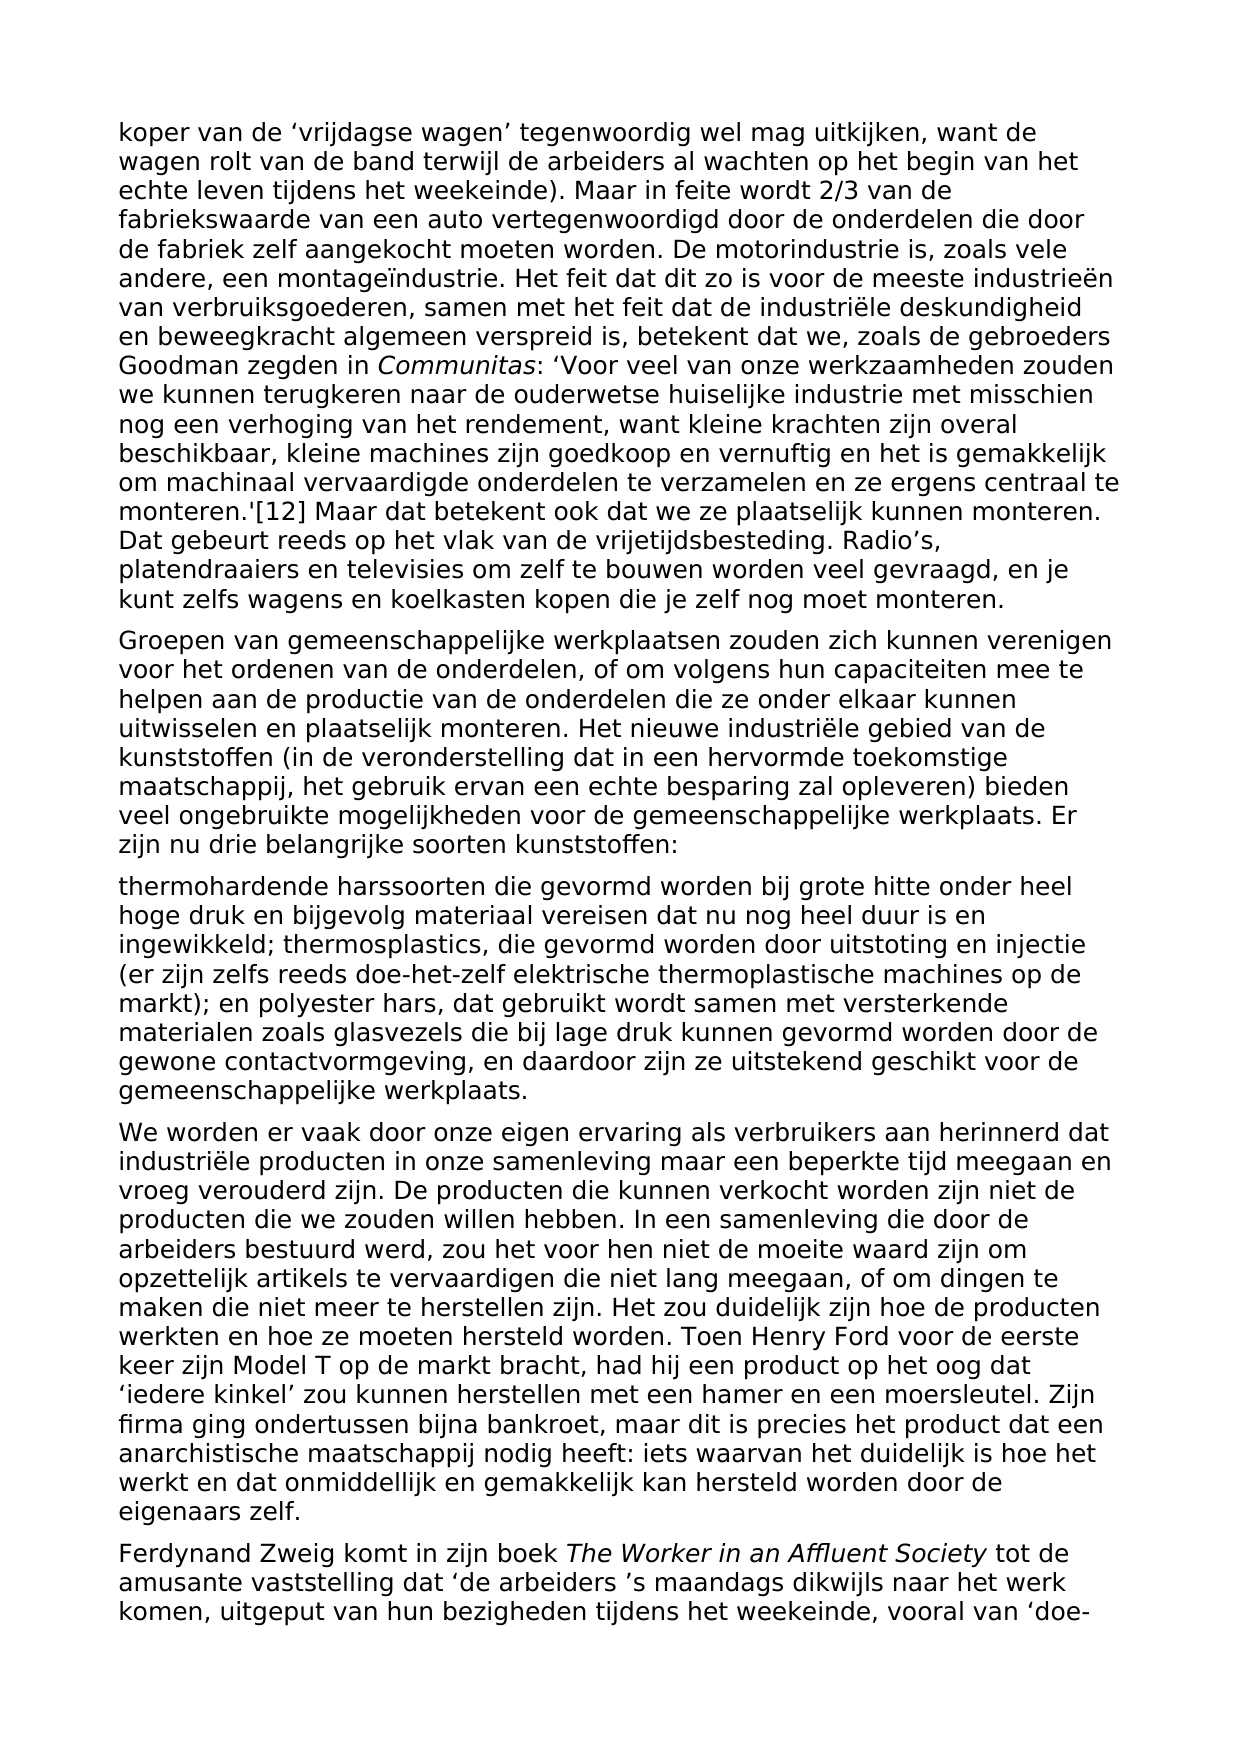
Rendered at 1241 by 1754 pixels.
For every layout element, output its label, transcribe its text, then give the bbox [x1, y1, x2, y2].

text thermohardende harssoorten die gevormd worden bij grote hitte onder heel hoge druk en bijgevolg materiaal vereisen dat nu nog heel duur is en ingewikkeld; thermosplastics, die gevormd worden door uitstoting en injectie (er zijn zelfs reeds doe-het-zelf elektrische thermoplastische machines op de markt); en polyester hars, dat gebruikt wordt samen met versterkende materialen zoals glasvezels die bij lage druk kunnen gevormd worden door de gewone contactvormgeving, en daardoor zijn ze uitstekend geschikt voor de gemeenschappelijke werkplaats. [118, 872, 1122, 1106]
text We worden er vaak door onze eigen ervaring als verbruikers aan herinnerd dat industriële producten in onze samenleving maar een beperkte tijd meegaan en vroeg verouderd zijn. De producten die kunnen verkocht worden zijn niet de producten die we zouden willen hebben. In een samenleving die door de arbeiders bestuurd werd, zou het voor hen niet de moeite waard zijn om opzettelijk artikels te vervaardigen die niet lang meegaan, of om dingen te maken die niet meer te herstellen zijn. Het zou duidelijk zijn hoe de producten werkten en hoe ze moeten hersteld worden. Toen Henry Ford voor de eerste keer zijn Model T op de markt bracht, had hij een product op het oog dat ‘iedere kinkel’ zou kunnen herstellen met een hamer en een moersleutel. Zijn firma ging ondertussen bijna bankroet, maar dit is precies het product dat een anarchistische maatschappij nodig heeft: iets waarvan het duidelijk is hoe het werkt en dat onmiddellijk en gemakkelijk kan hersteld worden door de eigenaars zelf. [118, 1118, 1122, 1526]
text Ferdynand Zweig komt in zijn boek The Worker in an Affluent Society tot de amusante vaststelling dat ‘de arbeiders ’s maandags dikwijls naar het werk komen, uitgeput van hun bezigheden tijdens het weekeinde, vooral van ‘doe- [118, 1539, 1122, 1626]
text koper van de ‘vrijdagse wagen’ tegenwoordig wel mag uitkijken, want de wagen rolt van de band terwijl de arbeiders al wachten op het begin van het echte leven tijdens het weekeinde). Maar in feite wordt 2/3 van de fabriekswaarde van een auto vertegenwoordigd door de onderdelen die door de fabriek zelf aangekocht moeten worden. De motorindustrie is, zoals vele andere, een montageïndustrie. Het feit dat dit zo is voor de meeste industrieën van verbruiksgoederen, samen met het feit dat de industriële deskundigheid en beweegkracht algemeen verspreid is, betekent dat we, zoals de gebroeders Goodman zegden in Communitas: ‘Voor veel van onze werkzaamheden zouden we kunnen terugkeren naar de ouderwetse huiselijke industrie met misschien nog een verhoging van het rendement, want kleine krachten zijn overal beschikbaar, kleine machines zijn goedkoop en vernuftig en het is gemakkelijk om machinaal vervaardigde onderdelen te verzamelen en ze ergens centraal te monteren.'[12] Maar dat betekent ook dat we ze plaatselijk kunnen monteren. Dat gebeurt reeds op het vlak van de vrijetijdsbesteding. Radio’s, platendraaiers en televisies om zelf te bouwen worden veel gevraagd, en je kunt zelfs wagens en koelkasten kopen die je zelf nog moet monteren. [118, 118, 1122, 614]
text Groepen van gemeenschappelijke werkplaatsen zouden zich kunnen verenigen voor het ordenen van de onderdelen, of om volgens hun capaciteiten mee te helpen aan de productie van de onderdelen die ze onder elkaar kunnen uitwisselen en plaatselijk monteren. Het nieuwe industriële gebied van de kunststoffen (in de veronderstelling dat in een hervormde toekomstige maatschappij, het gebruik ervan een echte besparing zal opleveren) bieden veel ongebruikte mogelijkheden voor de gemeenschappelijke werkplaats. Er zijn nu drie belangrijke soorten kunststoffen: [118, 626, 1122, 860]
